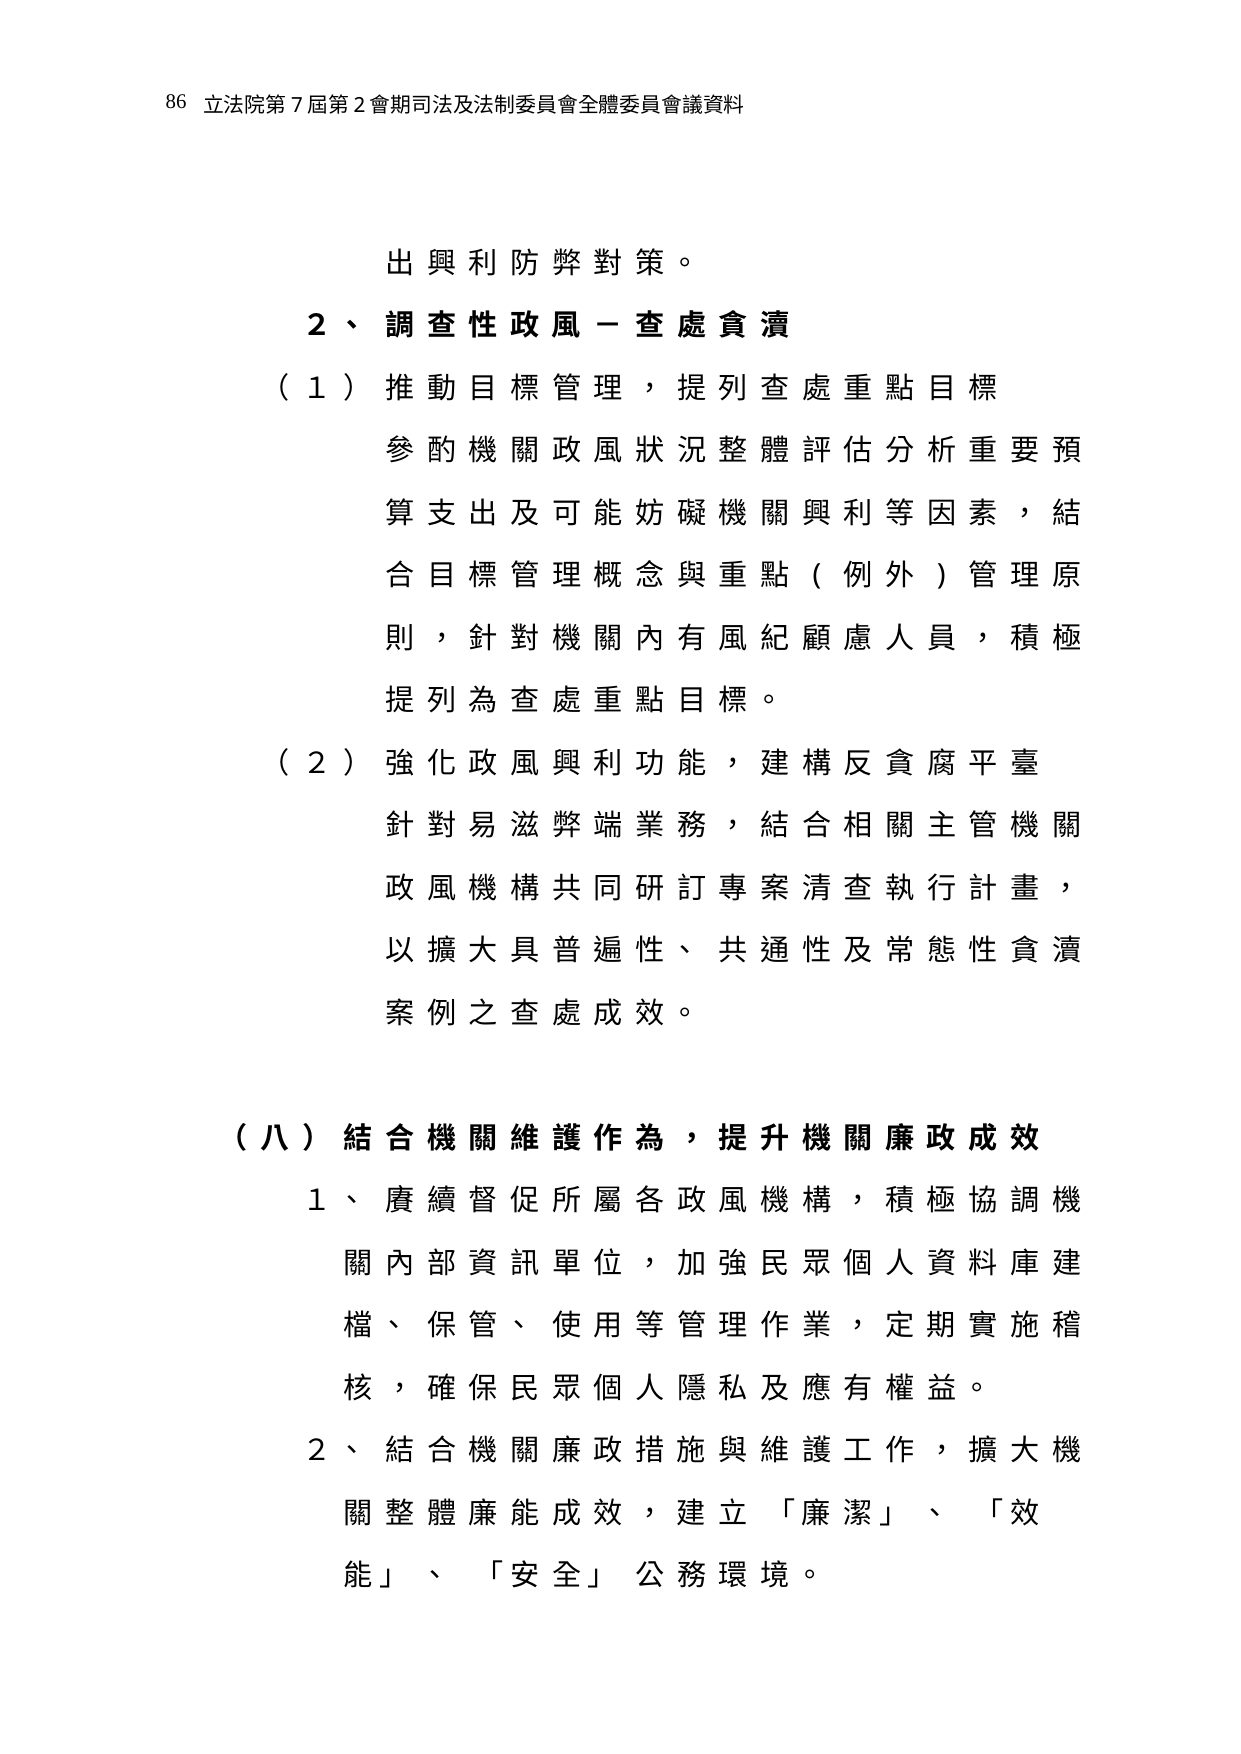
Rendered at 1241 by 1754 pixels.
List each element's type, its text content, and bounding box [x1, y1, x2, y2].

text 針對易滋弊端業務，結合相關主管機關政風機構共同研訂專案清查執行計畫，以擴大具普遍性、共通性及常態性貪瀆案例之查處成效。 [339, 781, 1087, 1031]
text （２）強化政風興利功能，建構反貪腐平臺 [252, 719, 1087, 781]
text ２、結合機關廉政措施與維護工作，擴大機關整體廉能成效，建立「廉潔」、「效能」、「安全」公務環境。 [258, 1406, 1087, 1594]
text （１）推動目標管理，提列查處重點目標 [252, 344, 1087, 406]
text 參酌機關政風狀況整體評估分析重要預算支出及可能妨礙機關興利等因素，結合目標管理概念與重點(例外)管理原則，針對機關內有風紀顧慮人員，積極提列為查處重點目標。 [339, 406, 1087, 719]
text １、賡續督促所屬各政風機構，積極協調機關內部資訊單位，加強民眾個人資料庫建檔、保管、使用等管理作業，定期實施稽核，確保民眾個人隱私及應有權益。 [258, 1156, 1087, 1406]
text （八）結合機關維護作為，提升機關廉政成效 [171, 1094, 1087, 1156]
text ２、調查性政風－查處貪瀆 [258, 281, 1087, 344]
text 出興利防弊對策。 [252, 219, 1087, 281]
